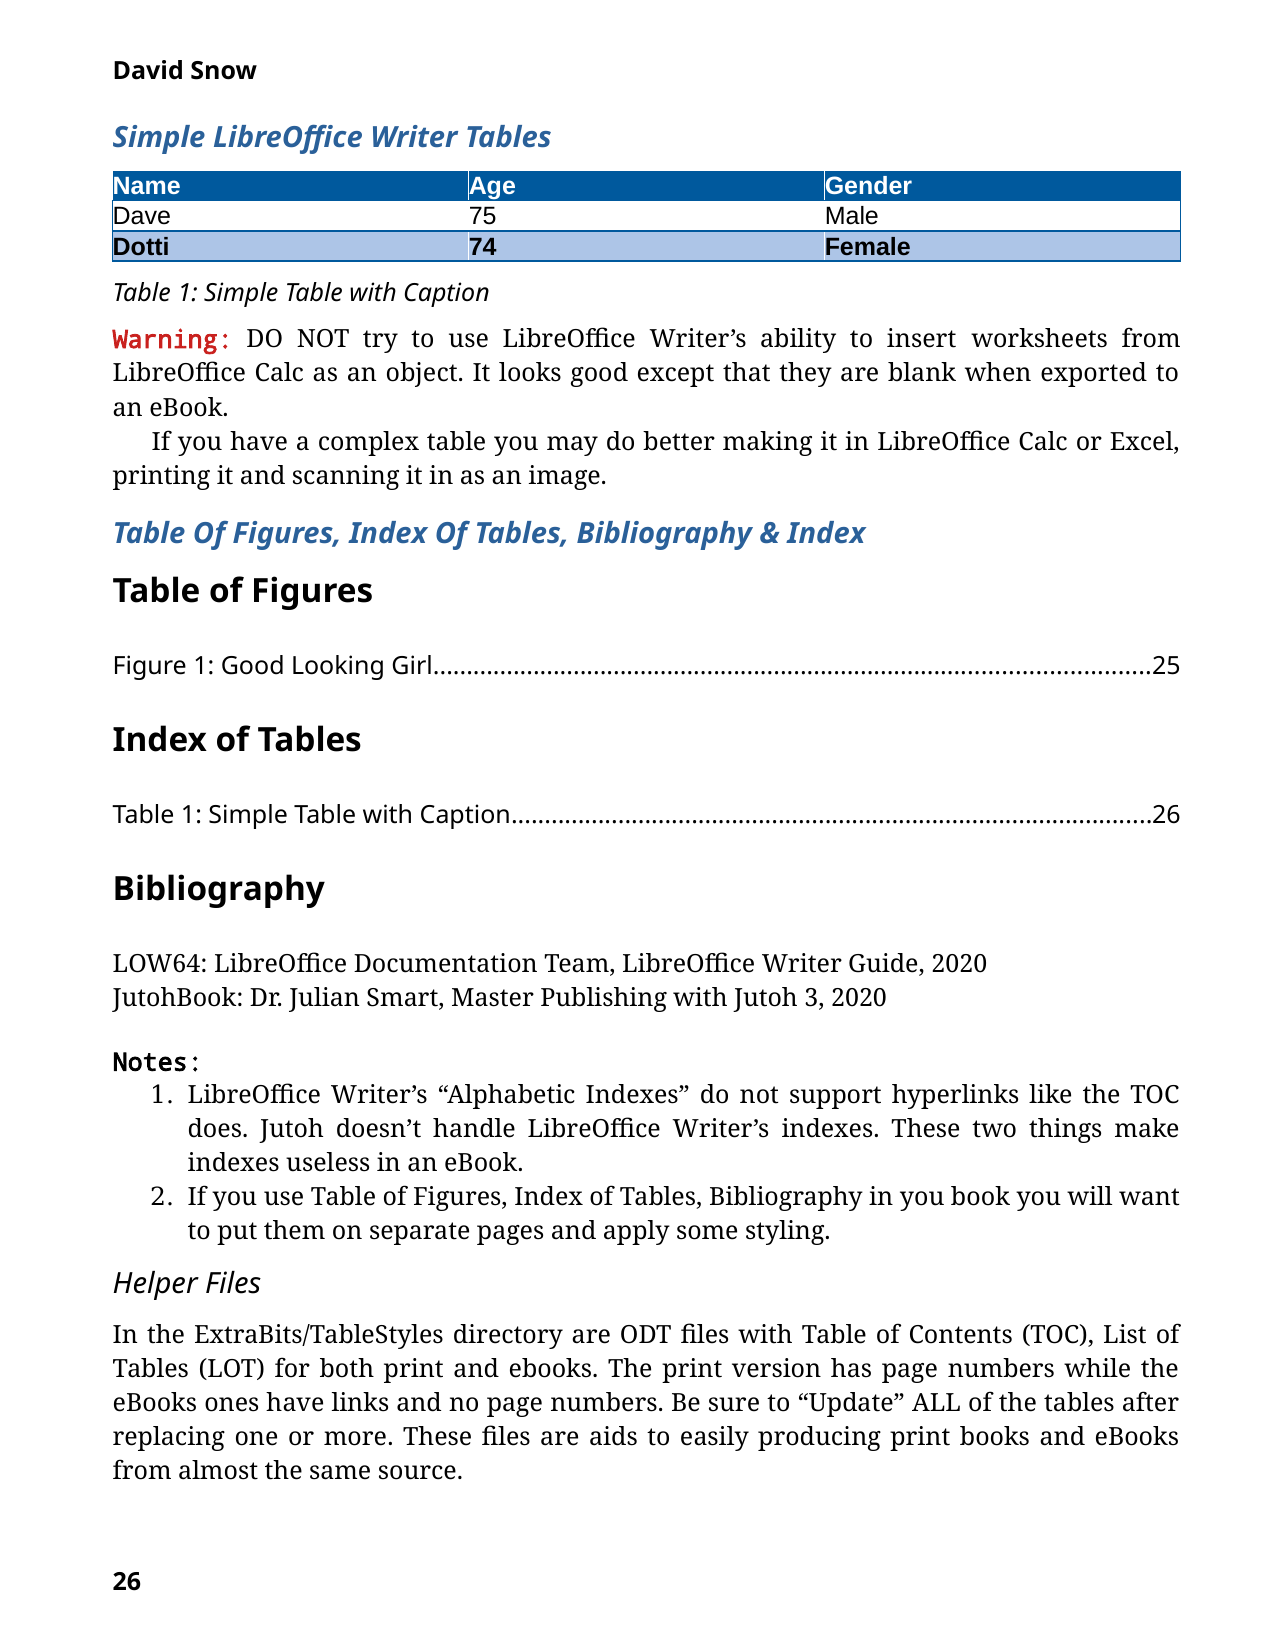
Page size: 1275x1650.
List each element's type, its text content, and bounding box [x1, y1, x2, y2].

subtitle Table of Figures, Index of Tables, Bibliography & Index [112, 512, 1181, 552]
table_cell Dotti [113, 232, 468, 260]
list LibreOffice Writer’s “Alphabetic Indexes” do not support hyperlinks like the TOC does. Jutoh doesn’t handle LibreOffice Writer’s indexes. These two things make indexes useless in an eBook. [150, 1077, 1181, 1179]
text Notes: [112, 1047, 1181, 1077]
subtitle Index of Tables [112, 715, 1181, 761]
table_cell 75 [469, 201, 824, 230]
subtitle Table of Figures [112, 566, 1181, 612]
text Table 1: Simple Table with Caption [112, 274, 1181, 308]
text If you have a complex table you may do better making it in LibreOffice Calc or Excel, printing it and scanning it in as an image. [112, 423, 1181, 491]
subtitle Simple LibreOffice Writer Tables [112, 117, 1181, 156]
subtitle Helper Files [112, 1262, 1181, 1302]
table_cell 74 [469, 232, 824, 260]
text JutohBook: Dr. Julian Smart, Master Publishing with Jutoh 3, 2020 [112, 979, 1181, 1013]
text In the ExtraBits/TableStyles directory are ODT files with Table of Contents (TOC), List of Tables (LOT) for both print and ebooks. The print version has page numbers while the eBooks ones have links and no page numbers. Be sure to “Update” ALL of the tables after replacing one or more. These files are aids to easily producing print books and eBooks from almost the same source. [112, 1317, 1181, 1487]
text Figure 1: Good Looking Girl 25 [112, 647, 1181, 681]
list If you use Table of Figures, Index of Tables, Bibliography in you book you will want to put them on separate pages and apply some styling. [150, 1179, 1181, 1247]
text LOW64: LibreOffice Documentation Team, LibreOffice Writer Guide, 2020 [112, 945, 1181, 979]
subtitle Bibliography [112, 864, 1181, 910]
table_header Age [469, 171, 824, 200]
text Warning: DO NOT try to use LibreOffice Writer’s ability to insert worksheets from LibreOffice Calc as an object. It looks good except that they are blank when exported to an eBook. [112, 321, 1181, 423]
table_cell Male [825, 201, 1180, 230]
table_cell Dave [113, 201, 468, 230]
text Table 1: Simple Table with Caption 26 [112, 796, 1181, 830]
table_header Name [113, 171, 468, 200]
table_cell Female [825, 232, 1180, 260]
table_header Gender [825, 171, 1181, 200]
